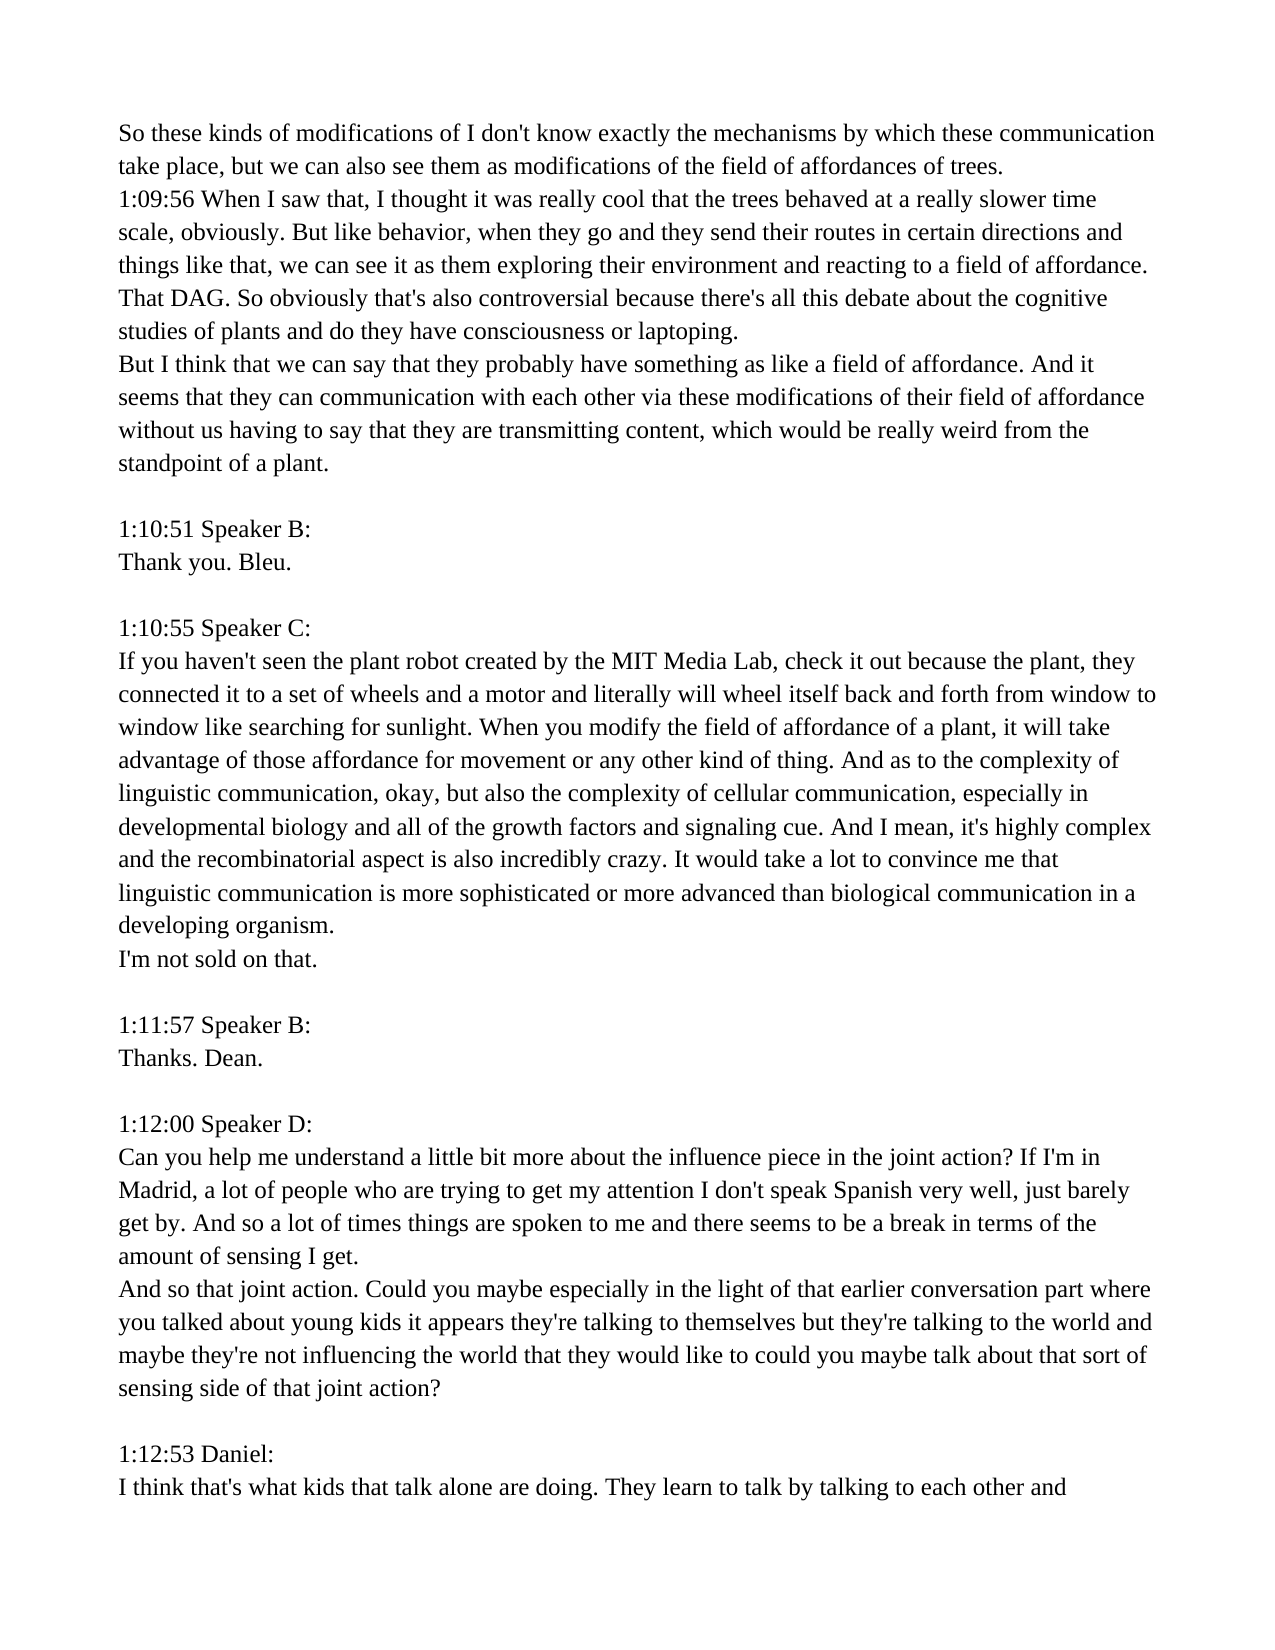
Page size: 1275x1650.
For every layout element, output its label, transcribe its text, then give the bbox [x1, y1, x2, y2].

text 1:10:51 Speaker B: [118, 514, 1157, 543]
text So these kinds of modifications of I don't know exactly the mechanisms by which these communication take place, but we can also see them as modifications of the field of affordances of trees. [118, 118, 1157, 180]
text 1:11:57 Speaker B: [118, 1010, 1157, 1038]
text I'm not sold on that. [118, 944, 1157, 972]
text If you haven't seen the plant robot created by the MIT Media Lab, check it out because the plant, they connected it to a set of wheels and a motor and literally will wheel itself back and forth from window to window like searching for sunlight. When you modify the field of affordance of a plant, it will take advantage of those affordance for movement or any other kind of thing. And as to the complexity of linguistic communication, okay, but also the complexity of cellular communication, especially in developmental biology and all of the growth factors and signaling cue. And I mean, it's highly complex and the recombinatorial aspect is also incredibly crazy. It would take a lot to convince me that linguistic communication is more sophisticated or more advanced than biological communication in a developing organism. [118, 646, 1157, 939]
text But I think that we can say that they probably have something as like a field of affordance. And it seems that they can communication with each other via these modifications of their field of affordance without us having to say that they are transmitting content, which would be really weird from the standpoint of a plant. [118, 349, 1157, 477]
text I think that's what kids that talk alone are doing. They learn to talk by talking to each other and [118, 1472, 1157, 1501]
text 1:12:00 Speaker D: [118, 1109, 1157, 1137]
text Thank you. Bleu. [118, 547, 1157, 576]
text 1:12:53 Daniel: [118, 1439, 1157, 1468]
text 1:10:55 Speaker C: [118, 613, 1157, 642]
text Thanks. Dean. [118, 1043, 1157, 1071]
text Can you help me understand a little bit more about the influence piece in the joint action? If I'm in Madrid, a lot of people who are trying to get my attention I don't speak Spanish very well, just barely get by. And so a lot of times things are spoken to me and there seems to be a break in terms of the amount of sensing I get. [118, 1142, 1157, 1269]
text 1:09:56 When I saw that, I thought it was really cool that the trees behaved at a really slower time scale, obviously. But like behavior, when they go and they send their routes in certain directions and things like that, we can see it as them exploring their environment and reacting to a field of affordance. That DAG. So obviously that's also controversial because there's all this debate about the cognitive studies of plants and do they have consciousness or laptoping. [118, 184, 1157, 345]
text And so that joint action. Could you maybe especially in the light of that earlier conversation part where you talked about young kids it appears they're talking to themselves but they're talking to the world and maybe they're not influencing the world that they would like to could you maybe talk about that sort of sensing side of that joint action? [118, 1274, 1157, 1402]
